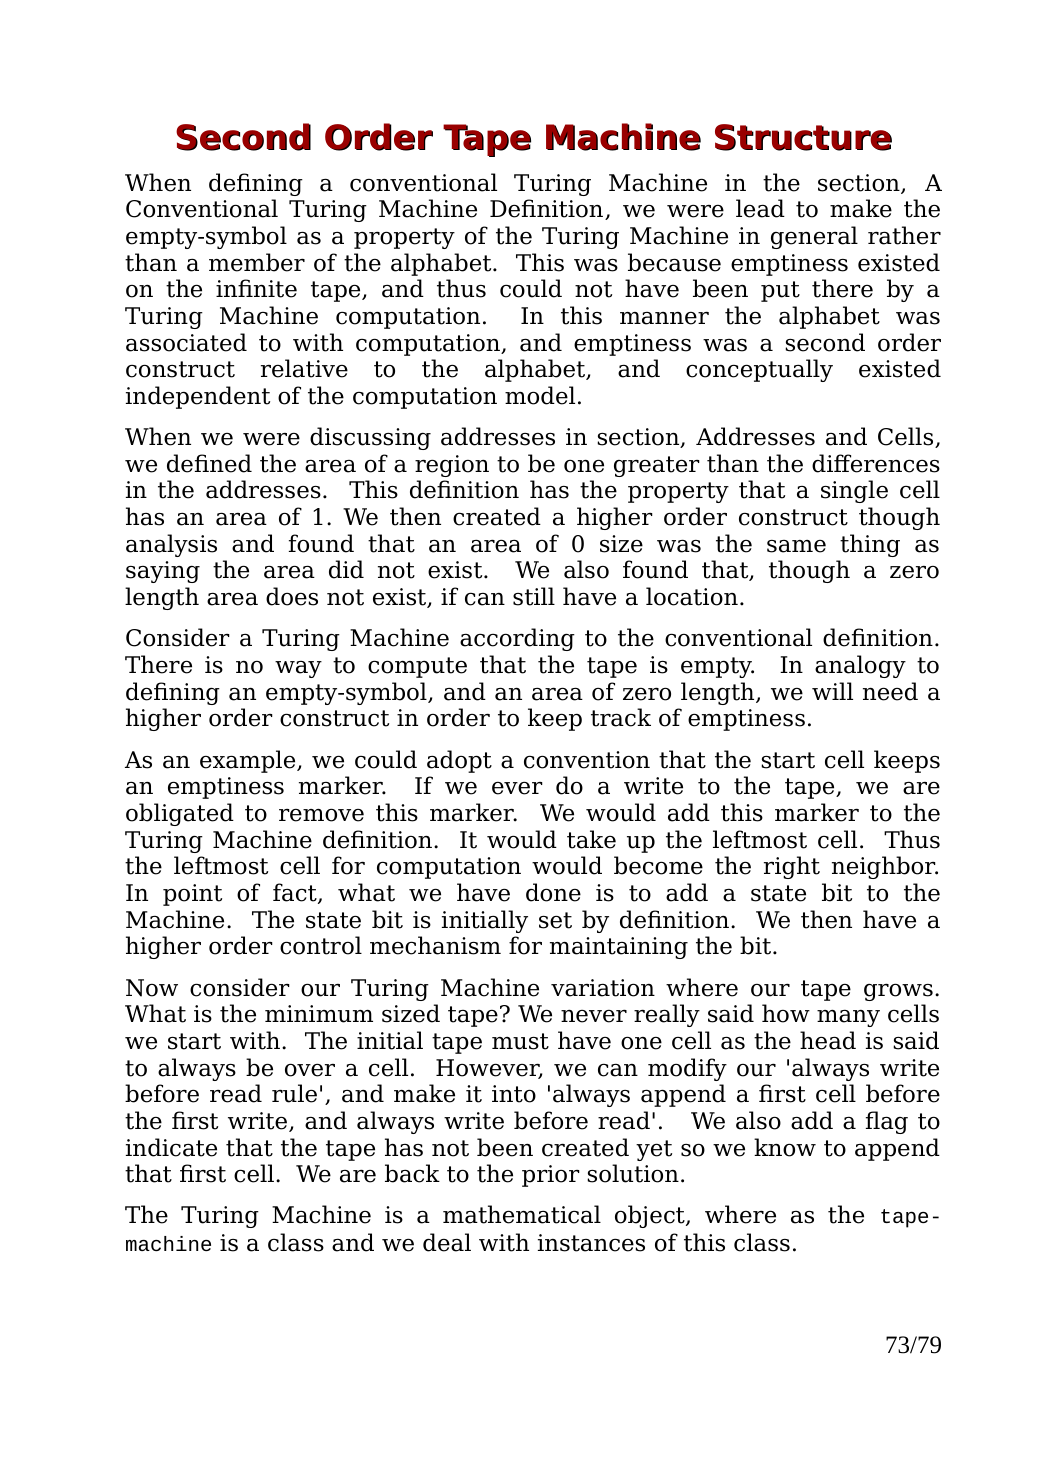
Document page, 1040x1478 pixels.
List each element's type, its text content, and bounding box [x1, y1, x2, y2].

text The Turing Machine is a mathematical object, where as the tape-machine is a class and we deal with instances of this class. [125, 1203, 942, 1258]
subtitle Second Order Tape Machine Structure [125, 118, 942, 157]
text When defining a conventional Turing Machine in the section, A Conventional Turing Machine Definition, we were lead to make the empty-symbol as a property of the Turing Machine in general rather than a member of the alphabet. This was because emptiness existed on the infinite tape, and thus could not have been put there by a Turing Machine computation. In this manner the alphabet was associated to with computation, and emptiness was a second order construct relative to the alphabet, and conceptually existed independent of the computation model. [125, 170, 942, 410]
text Consider a Turing Machine according to the conventional definition. There is no way to compute that the tape is empty. In analogy to defining an empty-symbol, and an area of zero length, we will need a higher order construct in order to keep track of emptiness. [125, 626, 942, 732]
text When we were discussing addresses in section, Addresses and Cells, we defined the area of a region to be one greater than the differences in the addresses. This definition has the property that a single cell has an area of 1. We then created a higher order construct though analysis and found that an area of 0 size was the same thing as saying the area did not exist. We also found that, though a zero length area does not exist, if can still have a location. [125, 424, 942, 611]
text As an example, we could adopt a convention that the start cell keeps an emptiness marker. If we ever do a write to the tape, we are obligated to remove this marker. We would add this marker to the Turing Machine definition. It would take up the leftmost cell. Thus the leftmost cell for computation would become the right neighbor. In point of fact, what we have done is to add a state bit to the Machine. The state bit is initially set by definition. We then have a higher order control mechanism for maintaining the bit. [125, 747, 942, 960]
text Now consider our Turing Machine variation where our tape grows. What is the minimum sized tape? We never really said how many cells we start with. The initial tape must have one cell as the head is said to always be over a cell. However, we can modify our 'always write before read rule', and make it into 'always append a first cell before the first write, and always write before read'. We also add a flag to indicate that the tape has not been created yet so we know to append that first cell. We are back to the prior solution. [125, 975, 942, 1188]
